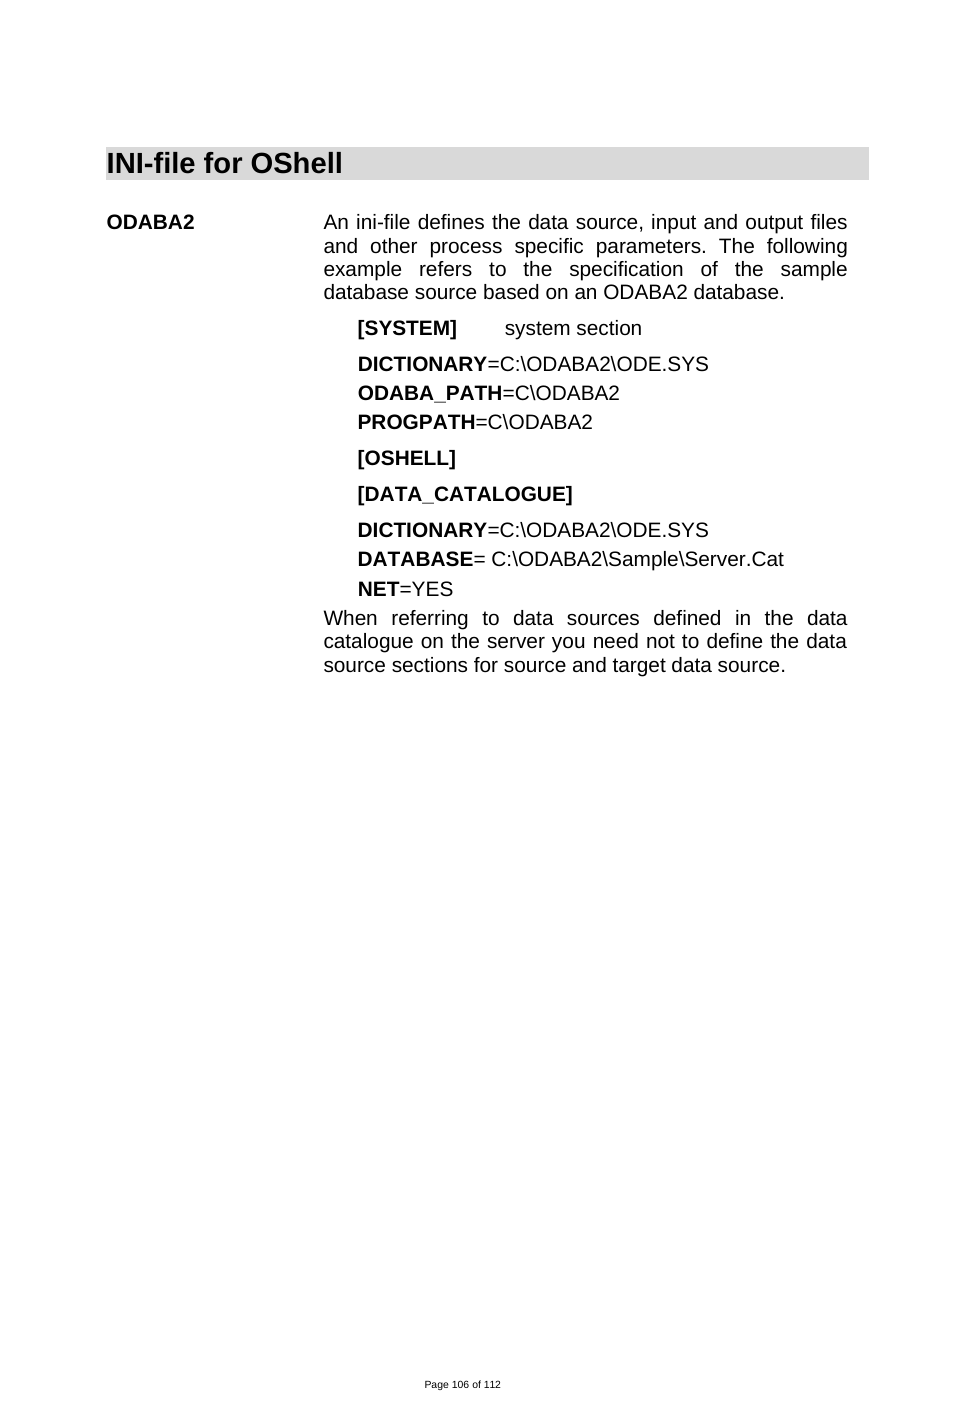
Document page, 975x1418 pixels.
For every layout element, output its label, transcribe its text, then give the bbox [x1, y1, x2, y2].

subtitle INI-file for OShell [106, 147, 869, 180]
table_header An ini-file defines the data source, input and output files and other process specific parameters. The following example refers to the specification of the sample database source based on an ODABA2 database. [SYSTEM] system section DICTIONARY=C:\ODABA2\ODE.SYS ODABA_PATH=C\ODABA2 PROGPATH=C\ODABA2 [OSHELL] [DATA_CATALOGUE] DICTIONARY=C:\ODABA2\ODE.SYS DATABASE= C:\ODABA2\Sample\Server.Cat NET=YES When referring to data sources defined in the data catalogue on the server you need not to define the data source sections for source and target data source. [312, 205, 859, 689]
table_header ODABA2 [95, 205, 312, 689]
